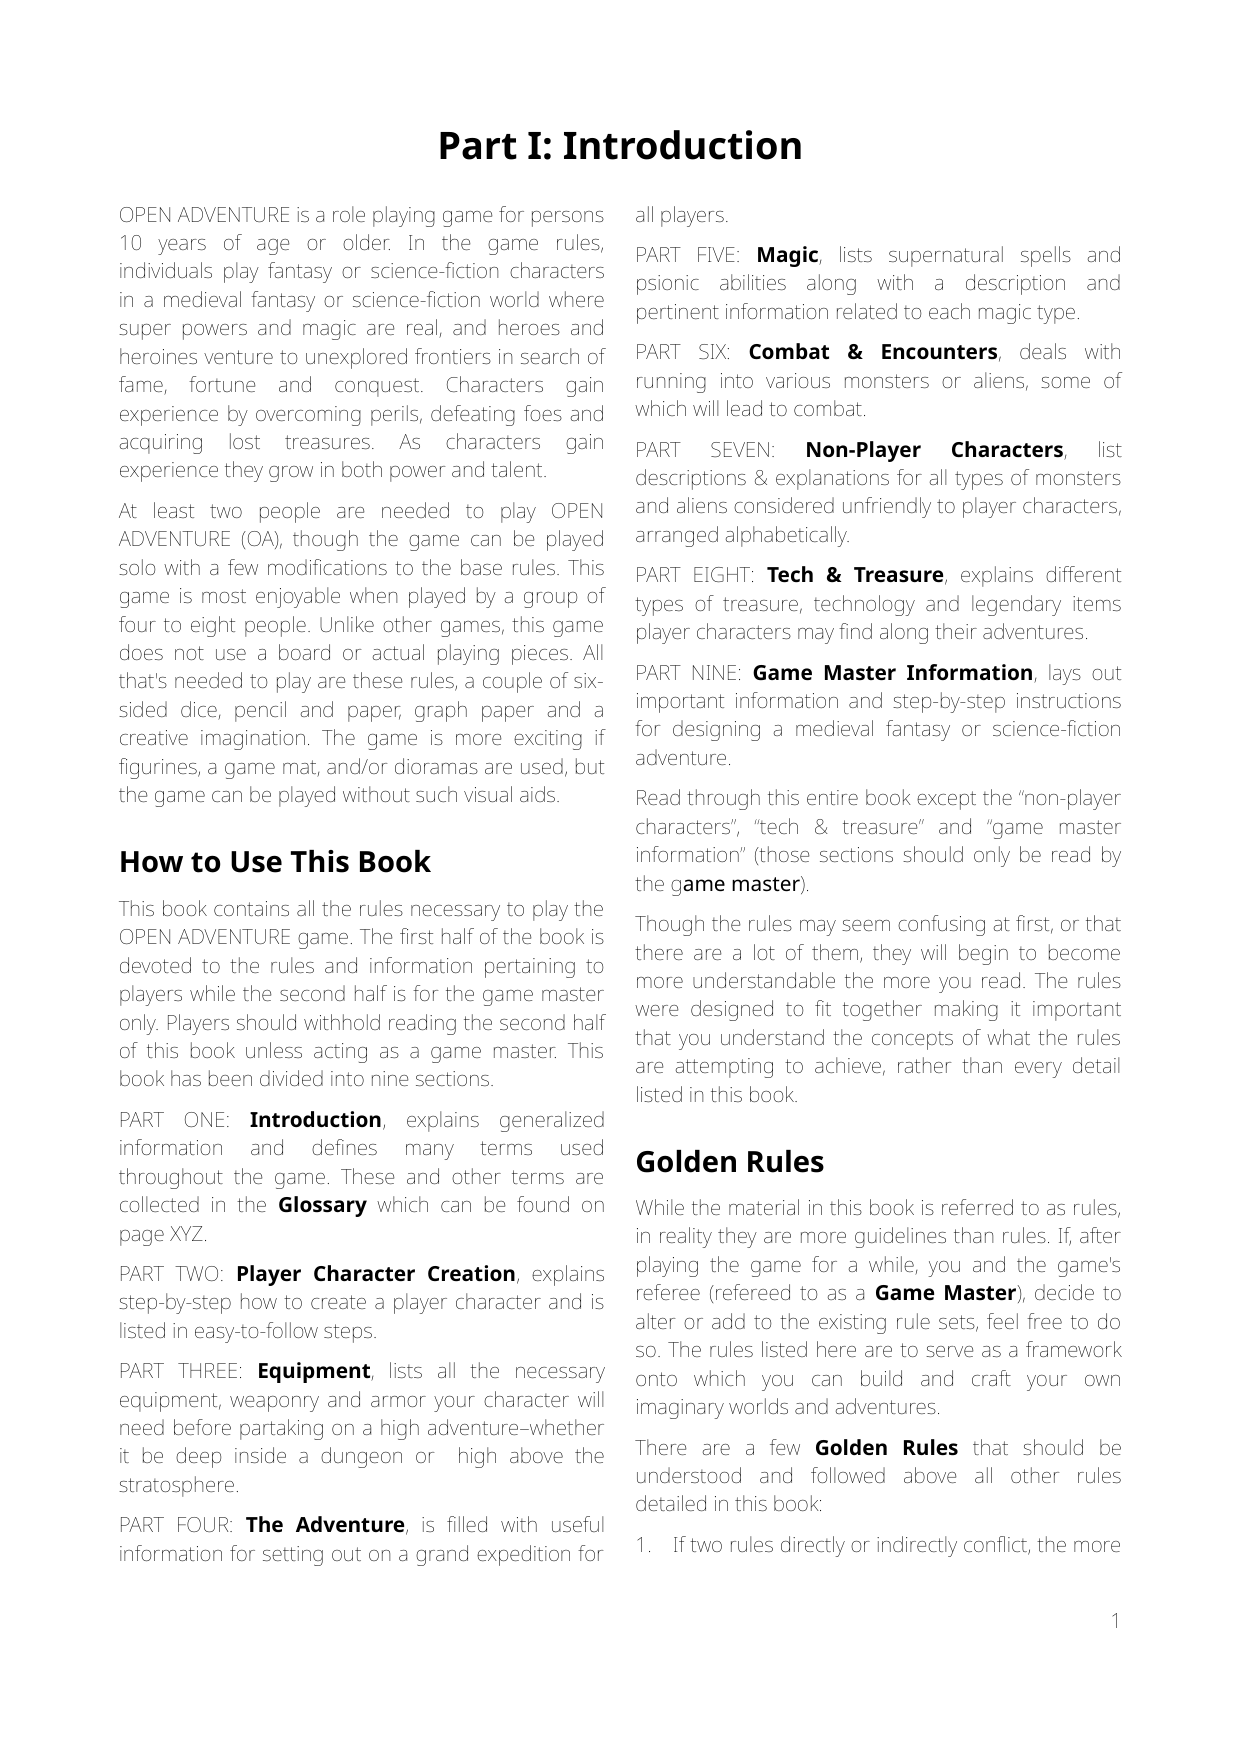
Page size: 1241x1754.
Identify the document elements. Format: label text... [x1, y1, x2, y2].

text This book contains all the rules necessary to play the OPEN ADVENTURE game. The first half of the book is devoted to the rules and information pertaining to players while the second half is for the game master only. Players should withhold reading the second half of this book unless acting as a game master. This book has been divided into nine sections. [118, 894, 605, 1093]
text PART EIGHT: Tech & Treasure, explains different types of treasure, technology and legendary items player characters may find along their adventures. [635, 560, 1122, 646]
text PART NINE: Game Master Information, lays out important information and step-by-step instructions for designing a medieval fantasy or science-fiction adventure. [635, 658, 1122, 771]
text PART SEVEN: Non-Player Characters, list descriptions & explanations for all types of monsters and aliens considered unfriendly to player characters, arranged alphabetically. [635, 435, 1122, 548]
list If two rules directly or indirectly conflict, the more [635, 1530, 1122, 1558]
text PART FOUR: The Adventure, is filled with useful information for setting out on a grand expedition for [118, 1511, 605, 1567]
text PART TWO: Player Character Creation, explains step-by-step how to create a player character and is listed in easy-to-follow steps. [118, 1259, 605, 1344]
text OPEN ADVENTURE is a role playing game for persons 10 years of age or older. In the game rules, individuals play fantasy or science-fiction characters in a medieval fantasy or science-fiction world where super powers and magic are real, and heroes and heroines venture to unexplored frontiers in search of fame, fortune and conquest. Characters gain experience by overcoming perils, defeating foes and acquiring lost treasures. As characters gain experience they grow in both power and talent. [118, 200, 605, 484]
text PART SIX: Combat & Encounters, deals with running into various monsters or aliens, some of which will lead to combat. [635, 337, 1122, 423]
text Read through this entire book except the “non-player characters”, “tech & treasure” and “game master information” (those sections should only be read by the game master). [635, 783, 1122, 897]
text At least two people are needed to play OPEN ADVENTURE (OA), though the game can be played solo with a few modifications to the base rules. This game is most enjoyable when played by a group of four to eight people. Unlike other games, this game does not use a board or actual playing pieces. All that's needed to play are these rules, a couple of six-sided dice, pencil and paper, graph paper and a creative imagination. The game is more exciting if figurines, a game mat, and/or dioramas are used, but the game can be played without such visual aids. [118, 496, 605, 809]
text all players. [635, 200, 1122, 228]
text There are a few Golden Rules that should be understood and followed above all other rules detailed in this book: [635, 1433, 1122, 1518]
text While the material in this book is referred to as rules, in reality they are more guidelines than rules. If, after playing the game for a while, you and the game's referee (refereed to as a Game Master), decide to alter or add to the existing rule sets, feel free to do so. The rules listed here are to serve as a framework onto which you can build and craft your own imaginary worlds and adventures. [635, 1193, 1122, 1421]
subtitle Golden Rules [635, 1141, 1122, 1181]
text PART ONE: Introduction, explains generalized information and defines many terms used throughout the game. These and other terms are collected in the Glossary which can be found on page XYZ. [118, 1105, 605, 1247]
text PART FIVE: Magic, lists supernatural spells and psionic abilities along with a description and pertinent information related to each magic type. [635, 240, 1122, 325]
text PART THREE: Equipment, lists all the necessary equipment, weaponry and armor your character will need before partaking on a high adventure–whether it be deep inside a dungeon or high above the stratosphere. [118, 1356, 605, 1498]
text Though the rules may seem confusing at first, or that there are a lot of them, they will begin to become more understandable the more you read. The rules were designed to fit together making it important that you understand the concepts of what the rules are attempting to achieve, rather than every detail listed in this book. [635, 909, 1122, 1108]
subtitle How to Use This Book [118, 842, 605, 881]
